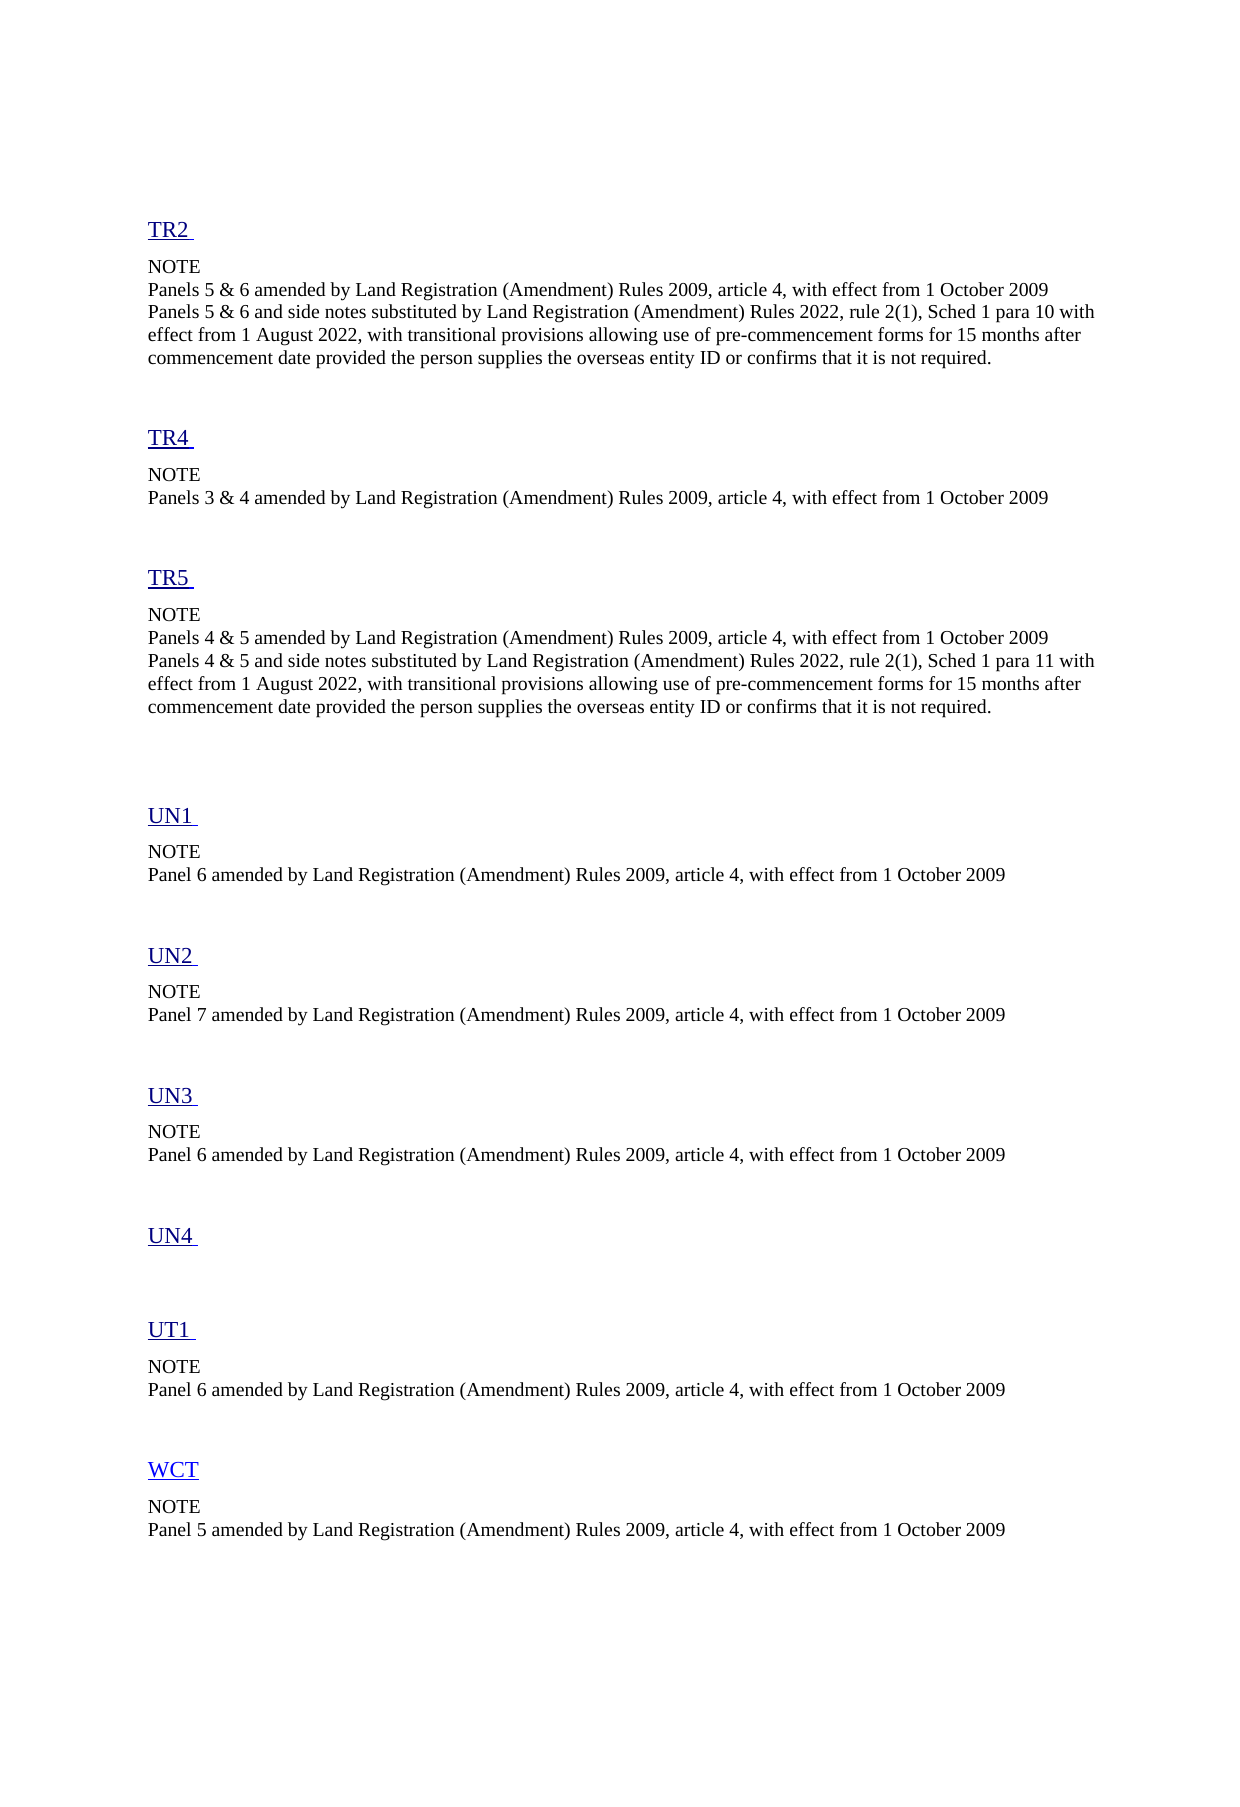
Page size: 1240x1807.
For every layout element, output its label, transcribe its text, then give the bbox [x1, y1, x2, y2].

text NOTE [148, 841, 1099, 863]
text NOTE [148, 603, 1099, 626]
text UN4 [148, 1213, 706, 1248]
text Panels 4 & 5 and side notes substituted by Land Registration (Amendment) Rules 2022, rule 2(1), Sched 1 para 11 with effect from 1 August 2022, with transitional provisions allowing use of pre-commencement forms for 15 months after commencement date provided the person supplies the overseas entity ID or confirms that it is not required. [148, 649, 1099, 717]
text NOTE [148, 981, 1099, 1003]
text NOTE [148, 255, 1099, 278]
text Panel 6 amended by Land Registration (Amendment) Rules 2009, article 4, with effect from 1 October 2009 [148, 863, 1099, 886]
text Panel 5 amended by Land Registration (Amendment) Rules 2009, article 4, with effect from 1 October 2009 [148, 1518, 1099, 1541]
text TR4 [148, 416, 706, 451]
text Panels 4 & 5 amended by Land Registration (Amendment) Rules 2009, article 4, with effect from 1 October 2009 [148, 626, 1099, 649]
text UN3 [148, 1073, 706, 1108]
text TR2 [148, 208, 706, 242]
text WCT [148, 1448, 706, 1482]
text Panel 6 amended by Land Registration (Amendment) Rules 2009, article 4, with effect from 1 October 2009 [148, 1143, 1099, 1166]
text TR5 [148, 556, 706, 591]
text NOTE [148, 463, 1099, 486]
text NOTE [148, 1355, 1099, 1378]
text Panel 7 amended by Land Registration (Amendment) Rules 2009, article 4, with effect from 1 October 2009 [148, 1003, 1099, 1026]
text NOTE [148, 1121, 1099, 1143]
text NOTE [148, 1495, 1099, 1518]
text Panels 5 & 6 amended by Land Registration (Amendment) Rules 2009, article 4, with effect from 1 October 2009 [148, 278, 1099, 301]
text Panel 6 amended by Land Registration (Amendment) Rules 2009, article 4, with effect from 1 October 2009 [148, 1378, 1099, 1401]
text UN1 [148, 793, 706, 828]
text UT1 [148, 1308, 706, 1342]
text Panels 5 & 6 and side notes substituted by Land Registration (Amendment) Rules 2022, rule 2(1), Sched 1 para 10 with effect from 1 August 2022, with transitional provisions allowing use of pre-commencement forms for 15 months after commencement date provided the person supplies the overseas entity ID or confirms that it is not required. [148, 301, 1099, 369]
text Panels 3 & 4 amended by Land Registration (Amendment) Rules 2009, article 4, with effect from 1 October 2009 [148, 486, 1099, 509]
text UN2 [148, 933, 706, 968]
